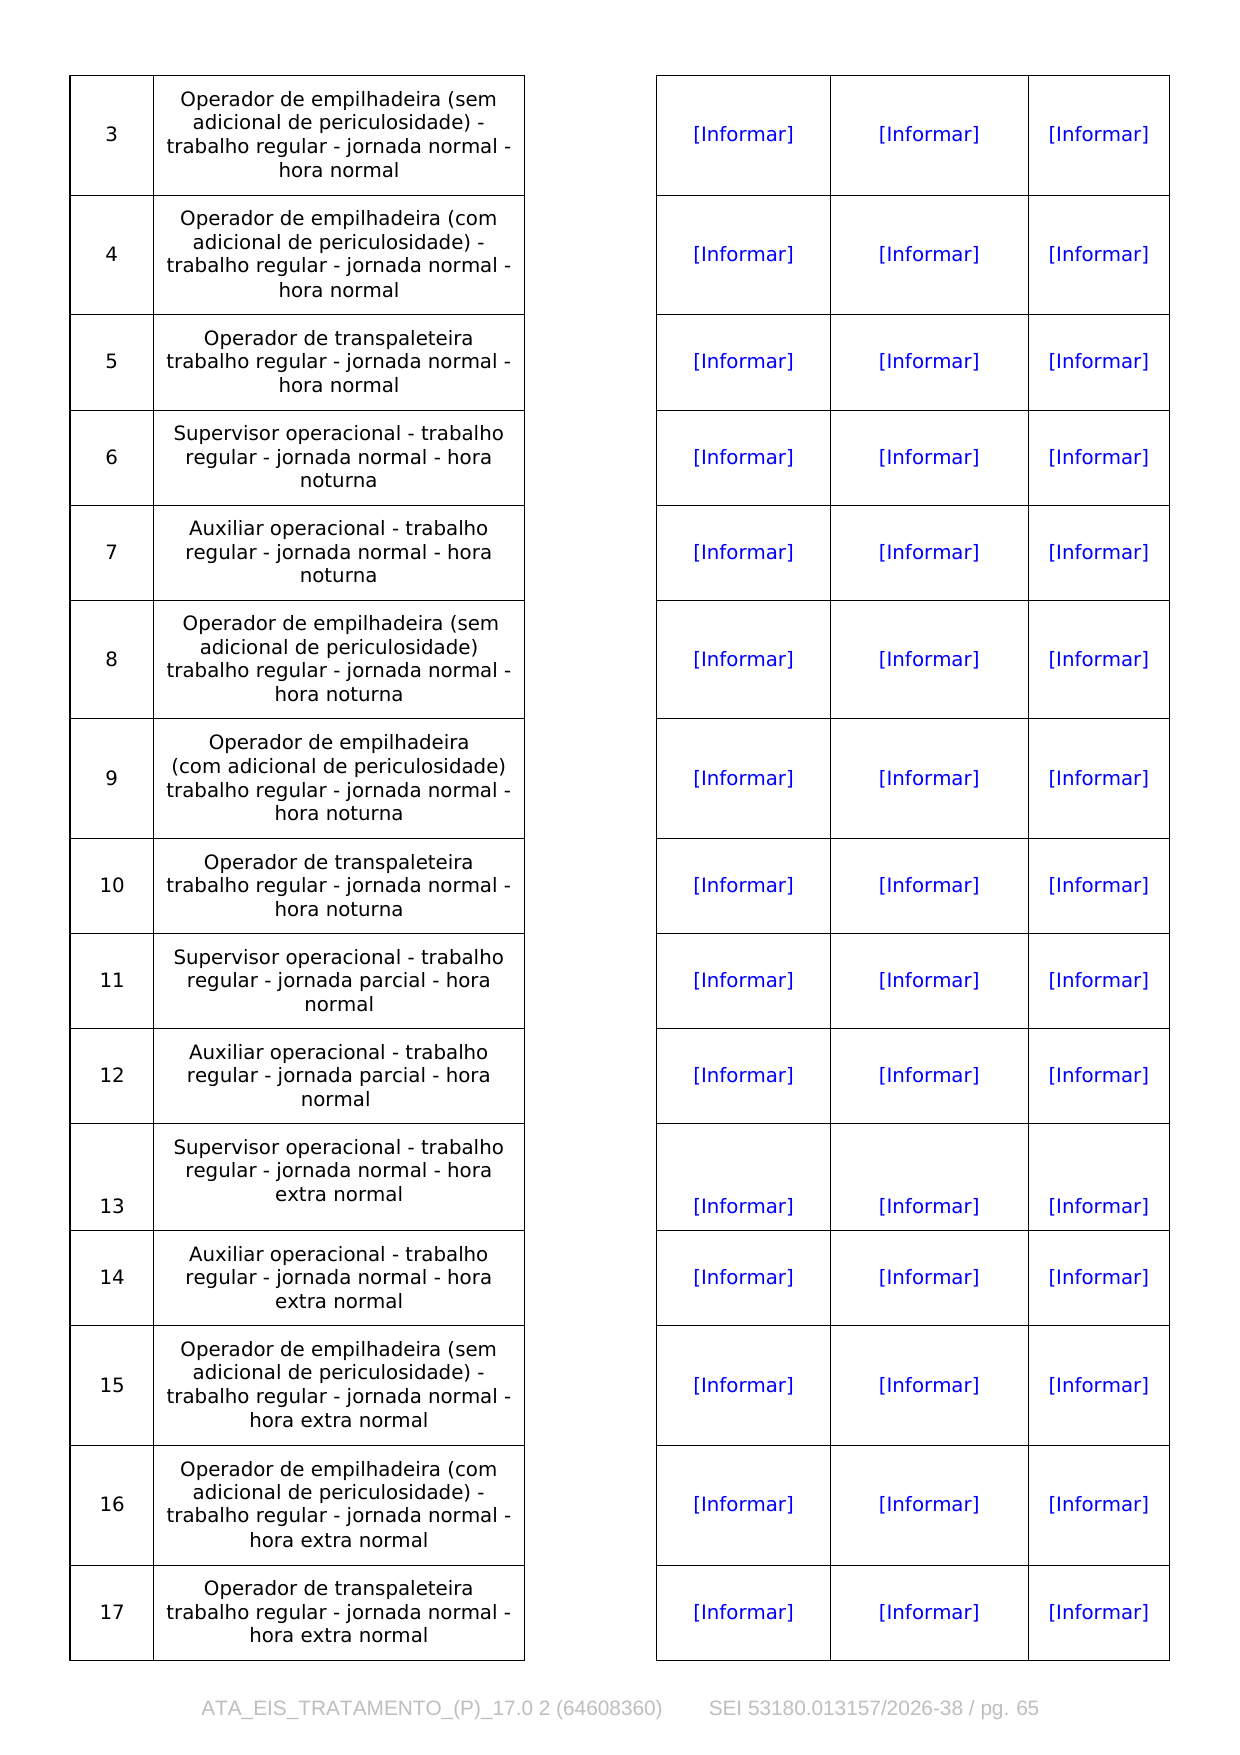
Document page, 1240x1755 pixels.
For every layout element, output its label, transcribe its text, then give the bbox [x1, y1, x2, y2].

table_cell [Informar] [657, 601, 830, 718]
table_cell [Informar] [831, 839, 1028, 933]
table_cell [Informar] [657, 196, 830, 314]
table_cell 15 [71, 1326, 153, 1445]
table_cell 14 [71, 1231, 153, 1325]
table_cell [Informar] [1029, 601, 1169, 718]
table_cell [Informar] [831, 719, 1028, 838]
table_cell [Informar] [1029, 934, 1169, 1028]
table_cell [Informar] [1029, 719, 1169, 838]
table_cell 5 [71, 315, 153, 409]
table_cell [Informar] [831, 601, 1028, 718]
table_cell Operador de transpaleteira trabalho regular - jornada normal - hora extra normal [154, 1566, 524, 1660]
table_header [Informar] [1029, 76, 1169, 195]
table_cell [Informar] [1029, 1326, 1169, 1445]
table_cell 9 [71, 719, 153, 838]
table_cell [Informar] [1029, 196, 1169, 314]
table_cell [Informar] [1029, 411, 1169, 504]
table_cell [Informar] [831, 506, 1028, 600]
table_cell [Informar] [1029, 506, 1169, 600]
table_cell Operador de empilhadeira (com adicional de periculosidade) - trabalho regular - jornada normal - hora extra normal [154, 1446, 524, 1564]
table_cell Operador de empilhadeira (com adicional de periculosidade) - trabalho regular - jornada normal - hora normal [154, 196, 524, 314]
table_cell [Informar] [657, 1566, 830, 1660]
table_cell 12 [71, 1029, 153, 1123]
table_cell Operador de empilhadeira (sem adicional de periculosidade) trabalho regular - jornada normal - hora noturna [154, 601, 524, 718]
table_cell [Informar] [657, 506, 830, 600]
table_cell [Informar] [657, 1231, 830, 1325]
table_cell Auxiliar operacional - trabalho regular - jornada parcial - hora normal [154, 1029, 524, 1123]
table_cell [Informar] [657, 1446, 830, 1564]
table_cell [Informar] [831, 196, 1028, 314]
table_cell [Informar] [1029, 1231, 1169, 1325]
table_cell 17 [71, 1566, 153, 1660]
table_cell [Informar] [657, 315, 830, 409]
table_cell [Informar] [1029, 839, 1169, 933]
table_cell 7 [71, 506, 153, 600]
table_cell [Informar] [831, 411, 1028, 504]
table_cell 10 [71, 839, 153, 933]
table_header [Informar] [831, 76, 1028, 195]
table_cell Supervisor operacional - trabalho regular - jornada normal - hora extra normal [154, 1124, 524, 1230]
table_cell Operador de empilhadeira (com adicional de periculosidade) trabalho regular - jornada normal - hora noturna [154, 719, 524, 838]
table_cell [Informar] [657, 1326, 830, 1445]
table_cell [Informar] [657, 719, 830, 838]
table_cell Supervisor operacional - trabalho regular - jornada parcial - hora normal [154, 934, 524, 1028]
table_cell [Informar] [657, 839, 830, 933]
table_cell [Informar] [657, 934, 830, 1028]
table_cell [Informar] [831, 1029, 1028, 1123]
table_cell 8 [71, 601, 153, 718]
table_cell 13 [71, 1124, 153, 1230]
table_cell [Informar] [831, 1326, 1028, 1445]
table_cell [Informar] [657, 411, 830, 504]
table_cell 11 [71, 934, 153, 1028]
table_cell Auxiliar operacional - trabalho regular - jornada normal - hora noturna [154, 506, 524, 600]
table_header 3 [71, 76, 153, 195]
table_cell Auxiliar operacional - trabalho regular - jornada normal - hora extra normal [154, 1231, 524, 1325]
table_cell [Informar] [1029, 315, 1169, 409]
table_cell 16 [71, 1446, 153, 1564]
table_cell 4 [71, 196, 153, 314]
table_cell Operador de transpaleteira trabalho regular - jornada normal - hora noturna [154, 839, 524, 933]
table_cell Operador de empilhadeira (sem adicional de periculosidade) - trabalho regular - jornada normal - hora extra normal [154, 1326, 524, 1445]
table_cell [Informar] [1029, 1124, 1169, 1230]
table_header [Informar] [657, 76, 830, 195]
table_cell [Informar] [657, 1029, 830, 1123]
table_cell [Informar] [831, 1231, 1028, 1325]
table_cell [Informar] [831, 1446, 1028, 1564]
table_cell [Informar] [1029, 1446, 1169, 1564]
table_cell [Informar] [831, 1124, 1028, 1230]
table_header [525, 75, 656, 1660]
table_cell [Informar] [1029, 1566, 1169, 1660]
table_cell [Informar] [831, 315, 1028, 409]
table_cell Operador de transpaleteira trabalho regular - jornada normal - hora normal [154, 315, 524, 409]
table_cell [Informar] [831, 1566, 1028, 1660]
table_cell Supervisor operacional - trabalho regular - jornada normal - hora noturna [154, 411, 524, 504]
table_cell [Informar] [831, 934, 1028, 1028]
table_cell 6 [71, 411, 153, 504]
table_cell [Informar] [1029, 1029, 1169, 1123]
table_cell [Informar] [657, 1124, 830, 1230]
table_header Operador de empilhadeira (sem adicional de periculosidade) - trabalho regular - jornada normal - hora normal [154, 76, 524, 195]
